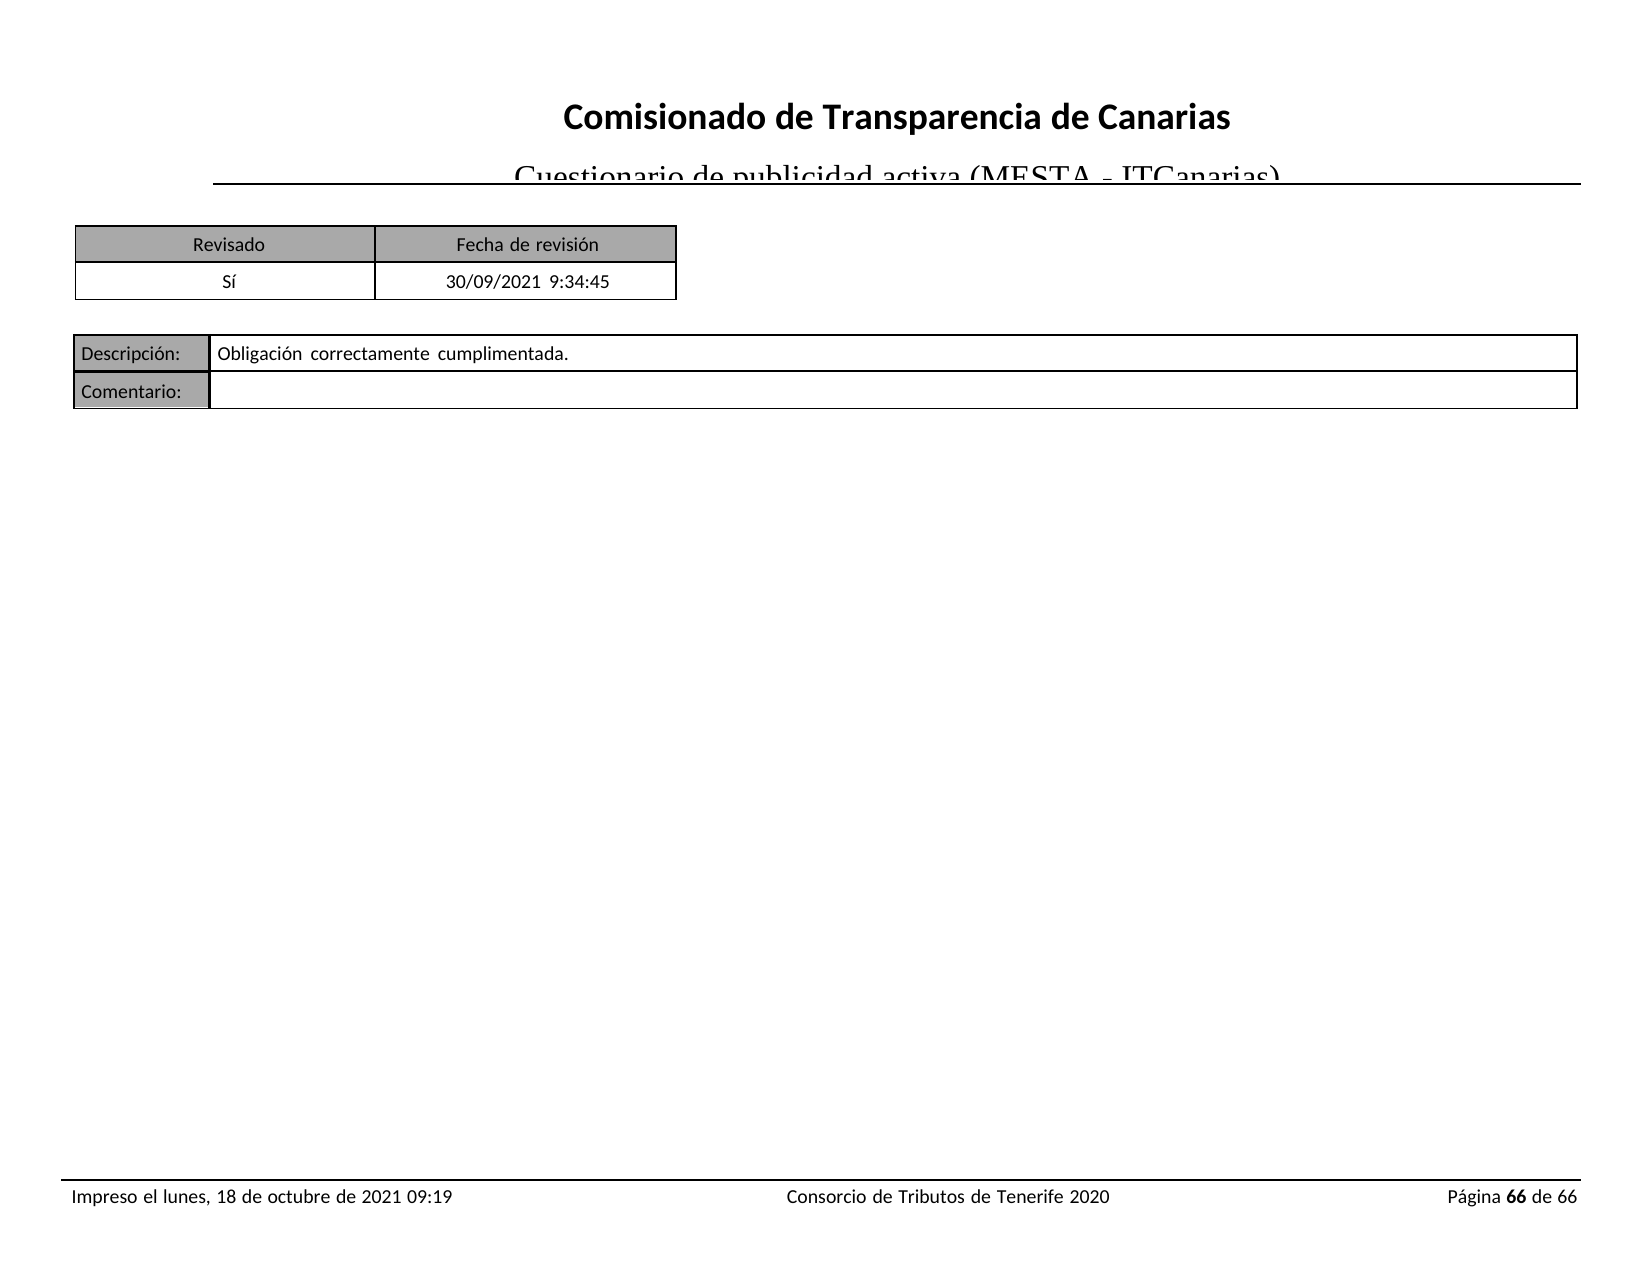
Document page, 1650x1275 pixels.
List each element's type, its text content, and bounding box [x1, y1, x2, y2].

table_cell Comentario: [75, 373, 208, 407]
table_cell Sí [76, 263, 374, 299]
table_header Descripción: [75, 336, 208, 370]
table_cell 30/09/2021 9:34:45 [376, 263, 675, 299]
table_header Fecha de revisión [376, 227, 675, 261]
table_header Obligación correctamente cumplimentada. [211, 336, 1576, 370]
table_cell [211, 372, 1576, 407]
table_header Revisado [76, 227, 374, 261]
